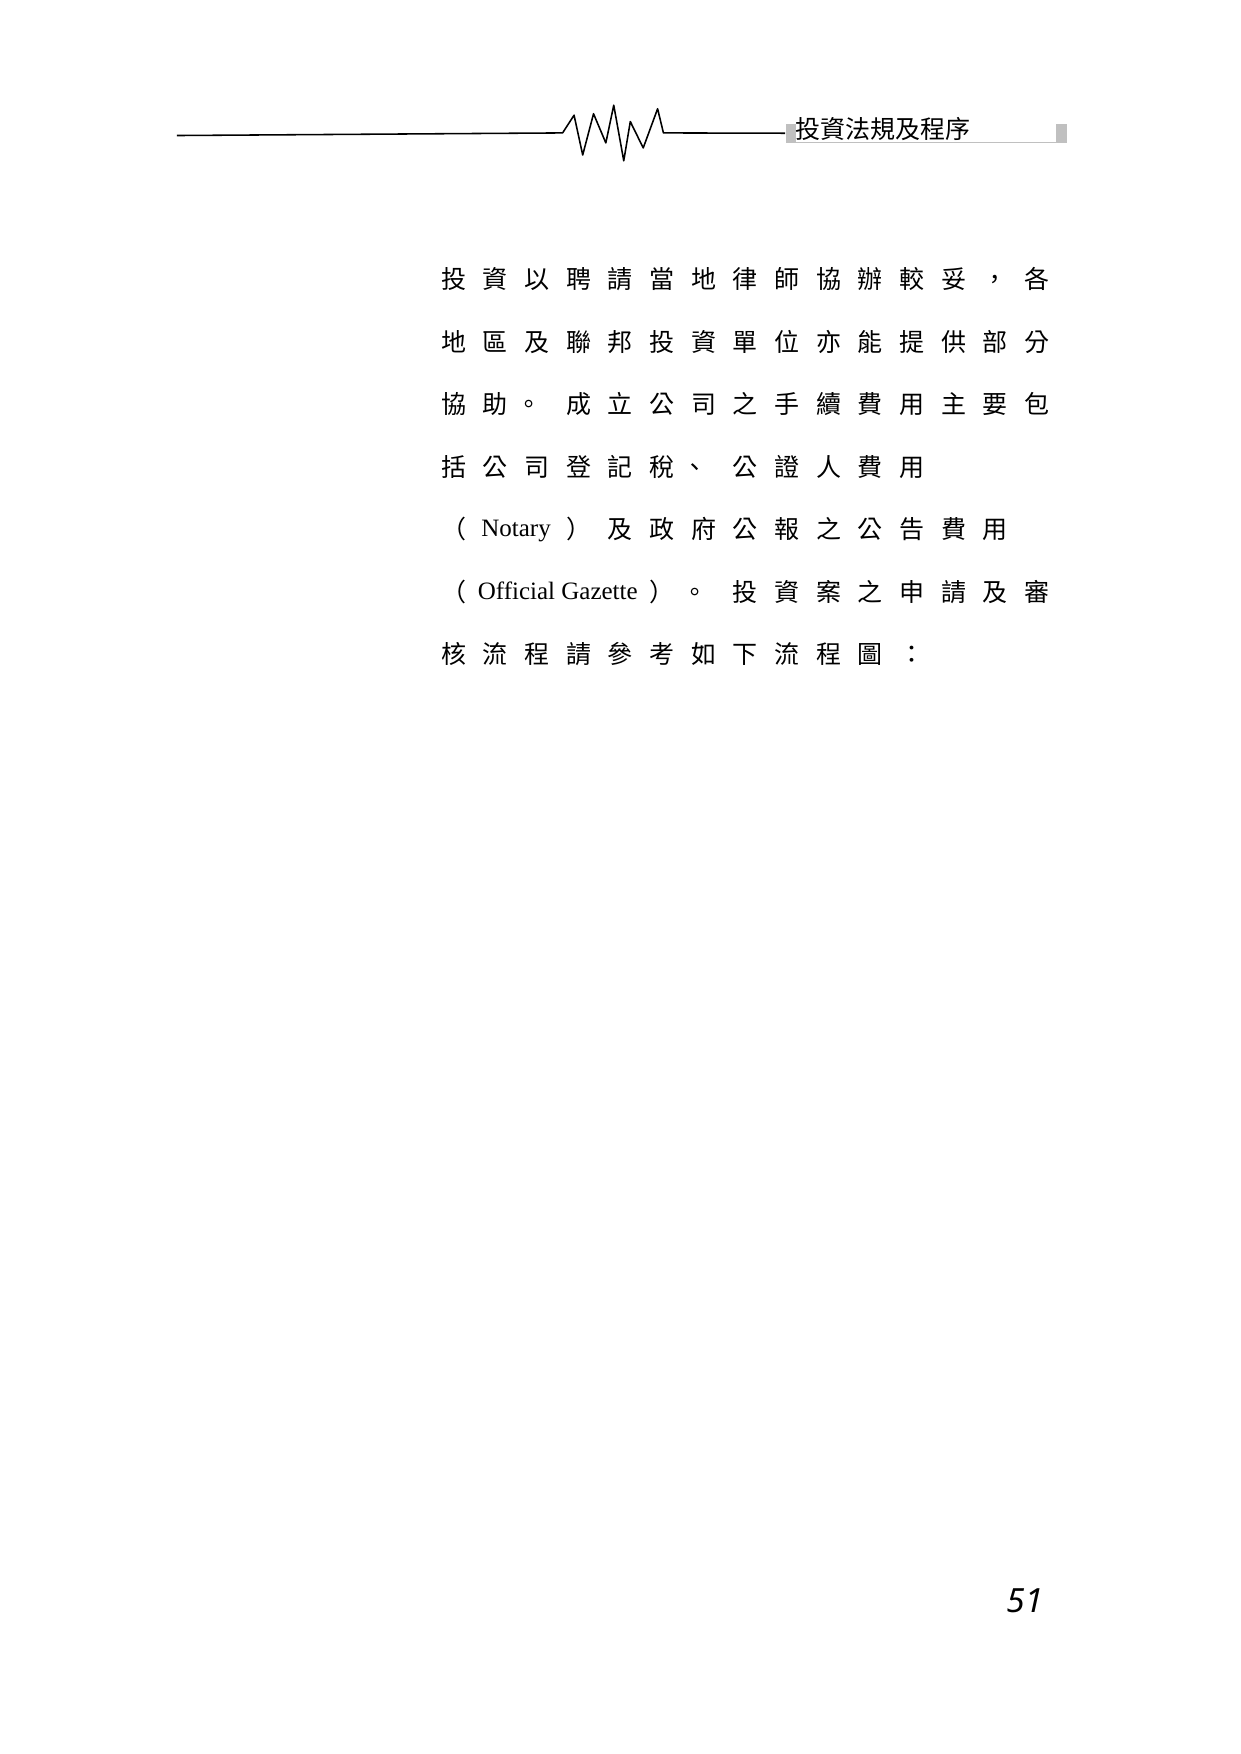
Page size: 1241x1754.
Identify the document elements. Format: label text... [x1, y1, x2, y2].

text 投資以聘請當地律師協辦較妥，各地區及聯邦投資單位亦能提供部分協助。成立公司之手續費用主要包括公司登記稅、公證人費用（Notary）及政府公報之公告費用（Official Gazette）。投資案之申請及審核流程請參考如下流程圖： [420, 236, 1058, 674]
